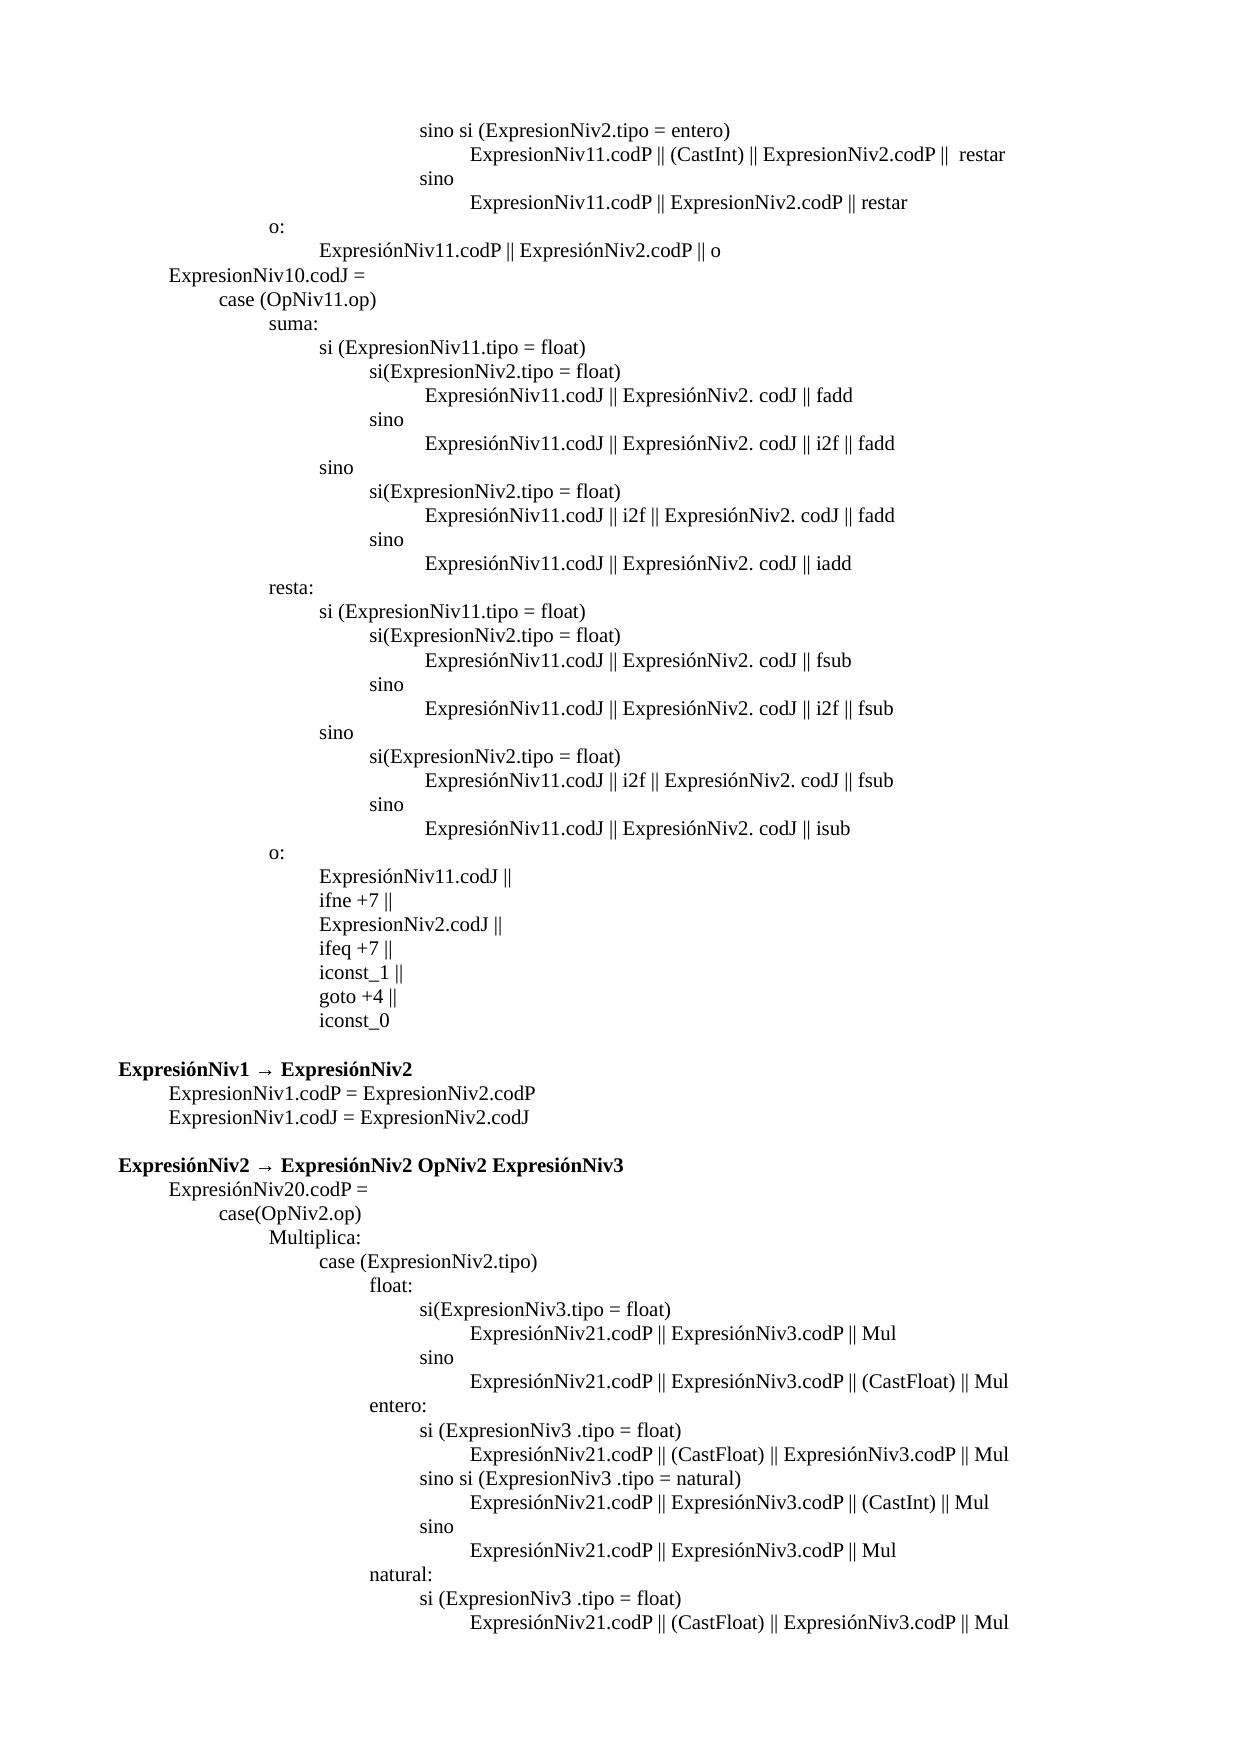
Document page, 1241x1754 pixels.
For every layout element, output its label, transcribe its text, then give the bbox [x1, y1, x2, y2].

text natural: [118, 1562, 1122, 1586]
text ExpresiónNiv11.codJ || i2f || ExpresiónNiv2. codJ || fadd [118, 503, 1122, 527]
text si (ExpresionNiv11.tipo = float) [118, 599, 1122, 623]
text ExpresionNiv10.codJ = [118, 262, 1122, 287]
text resta: [118, 575, 1122, 599]
text goto +4 || [118, 984, 1122, 1008]
text suma: [118, 311, 1122, 335]
text sino [118, 1345, 1122, 1369]
text Multiplica: [118, 1225, 1122, 1249]
text si(ExpresionNiv2.tipo = float) [118, 359, 1122, 383]
text ExpresiónNiv21.codP || (CastFloat) || ExpresiónNiv3.codP || Mul [118, 1610, 1122, 1634]
text ExpresiónNiv11.codJ || ExpresiónNiv2. codJ || iadd [118, 551, 1122, 575]
text iconst_1 || [118, 960, 1122, 984]
text sino [118, 1514, 1122, 1538]
text si (ExpresionNiv11.tipo = float) [118, 335, 1122, 359]
text ExpresionNiv11.codP || ExpresionNiv2.codP || restar [118, 190, 1122, 214]
text ExpresiónNiv11.codJ || ExpresiónNiv2. codJ || fsub [118, 647, 1122, 672]
text sino [118, 527, 1122, 551]
text si (ExpresionNiv3 .tipo = float) [118, 1417, 1122, 1442]
text entero: [118, 1393, 1122, 1417]
text ExpresiónNiv20.codP = [118, 1177, 1122, 1201]
text si (ExpresionNiv3 .tipo = float) [118, 1586, 1122, 1610]
text sino [118, 166, 1122, 190]
text sino si (ExpresionNiv3 .tipo = natural) [118, 1466, 1122, 1490]
text float: [118, 1273, 1122, 1297]
text ExpresiónNiv11.codP || ExpresiónNiv2.codP || o [118, 238, 1122, 262]
text o: [118, 214, 1122, 238]
text case (OpNiv11.op) [118, 287, 1122, 311]
text sino [118, 672, 1122, 696]
text ExpresiónNiv11.codJ || ExpresiónNiv2. codJ || isub [118, 816, 1122, 840]
text si(ExpresionNiv2.tipo = float) [118, 744, 1122, 768]
text ExpresiónNiv11.codJ || ExpresiónNiv2. codJ || i2f || fadd [118, 431, 1122, 455]
text ExpresiónNiv11.codJ || i2f || ExpresiónNiv2. codJ || fsub [118, 768, 1122, 792]
text o: [118, 840, 1122, 864]
text ExpresiónNiv21.codP || ExpresiónNiv3.codP || (CastFloat) || Mul [118, 1369, 1122, 1393]
text ExpresiónNiv21.codP || (CastFloat) || ExpresiónNiv3.codP || Mul [118, 1442, 1122, 1466]
text ExpresiónNiv21.codP || ExpresiónNiv3.codP || Mul [118, 1321, 1122, 1345]
text ExpresionNiv11.codP || (CastInt) || ExpresionNiv2.codP || restar [118, 142, 1122, 166]
text ExpresiónNiv11.codJ || ExpresiónNiv2. codJ || fadd [118, 383, 1122, 407]
text ExpresiónNiv1 → ExpresiónNiv2 [118, 1057, 1122, 1081]
text ExpresiónNiv21.codP || ExpresiónNiv3.codP || (CastInt) || Mul [118, 1490, 1122, 1514]
text sino [118, 407, 1122, 431]
text iconst_0 [118, 1008, 1122, 1032]
text si(ExpresionNiv2.tipo = float) [118, 479, 1122, 503]
text sino [118, 720, 1122, 744]
text ExpresiónNiv21.codP || ExpresiónNiv3.codP || Mul [118, 1538, 1122, 1562]
text ExpresionNiv1.codJ = ExpresionNiv2.codJ [118, 1105, 1122, 1129]
text sino si (ExpresionNiv2.tipo = entero) [118, 118, 1122, 142]
text ExpresionNiv1.codP = ExpresionNiv2.codP [118, 1081, 1122, 1105]
text sino [118, 455, 1122, 479]
text ifne +7 || [118, 888, 1122, 912]
text sino [118, 792, 1122, 816]
text ExpresiónNiv11.codJ || [118, 864, 1122, 888]
text ifeq +7 || [118, 936, 1122, 960]
text case (ExpresionNiv2.tipo) [118, 1249, 1122, 1273]
text ExpresiónNiv11.codJ || ExpresiónNiv2. codJ || i2f || fsub [118, 696, 1122, 720]
text ExpresiónNiv2 → ExpresiónNiv2 OpNiv2 ExpresiónNiv3 [118, 1153, 1122, 1177]
text case(OpNiv2.op) [118, 1201, 1122, 1225]
text si(ExpresionNiv3.tipo = float) [118, 1297, 1122, 1321]
text ExpresionNiv2.codJ || [118, 912, 1122, 936]
text si(ExpresionNiv2.tipo = float) [118, 623, 1122, 647]
